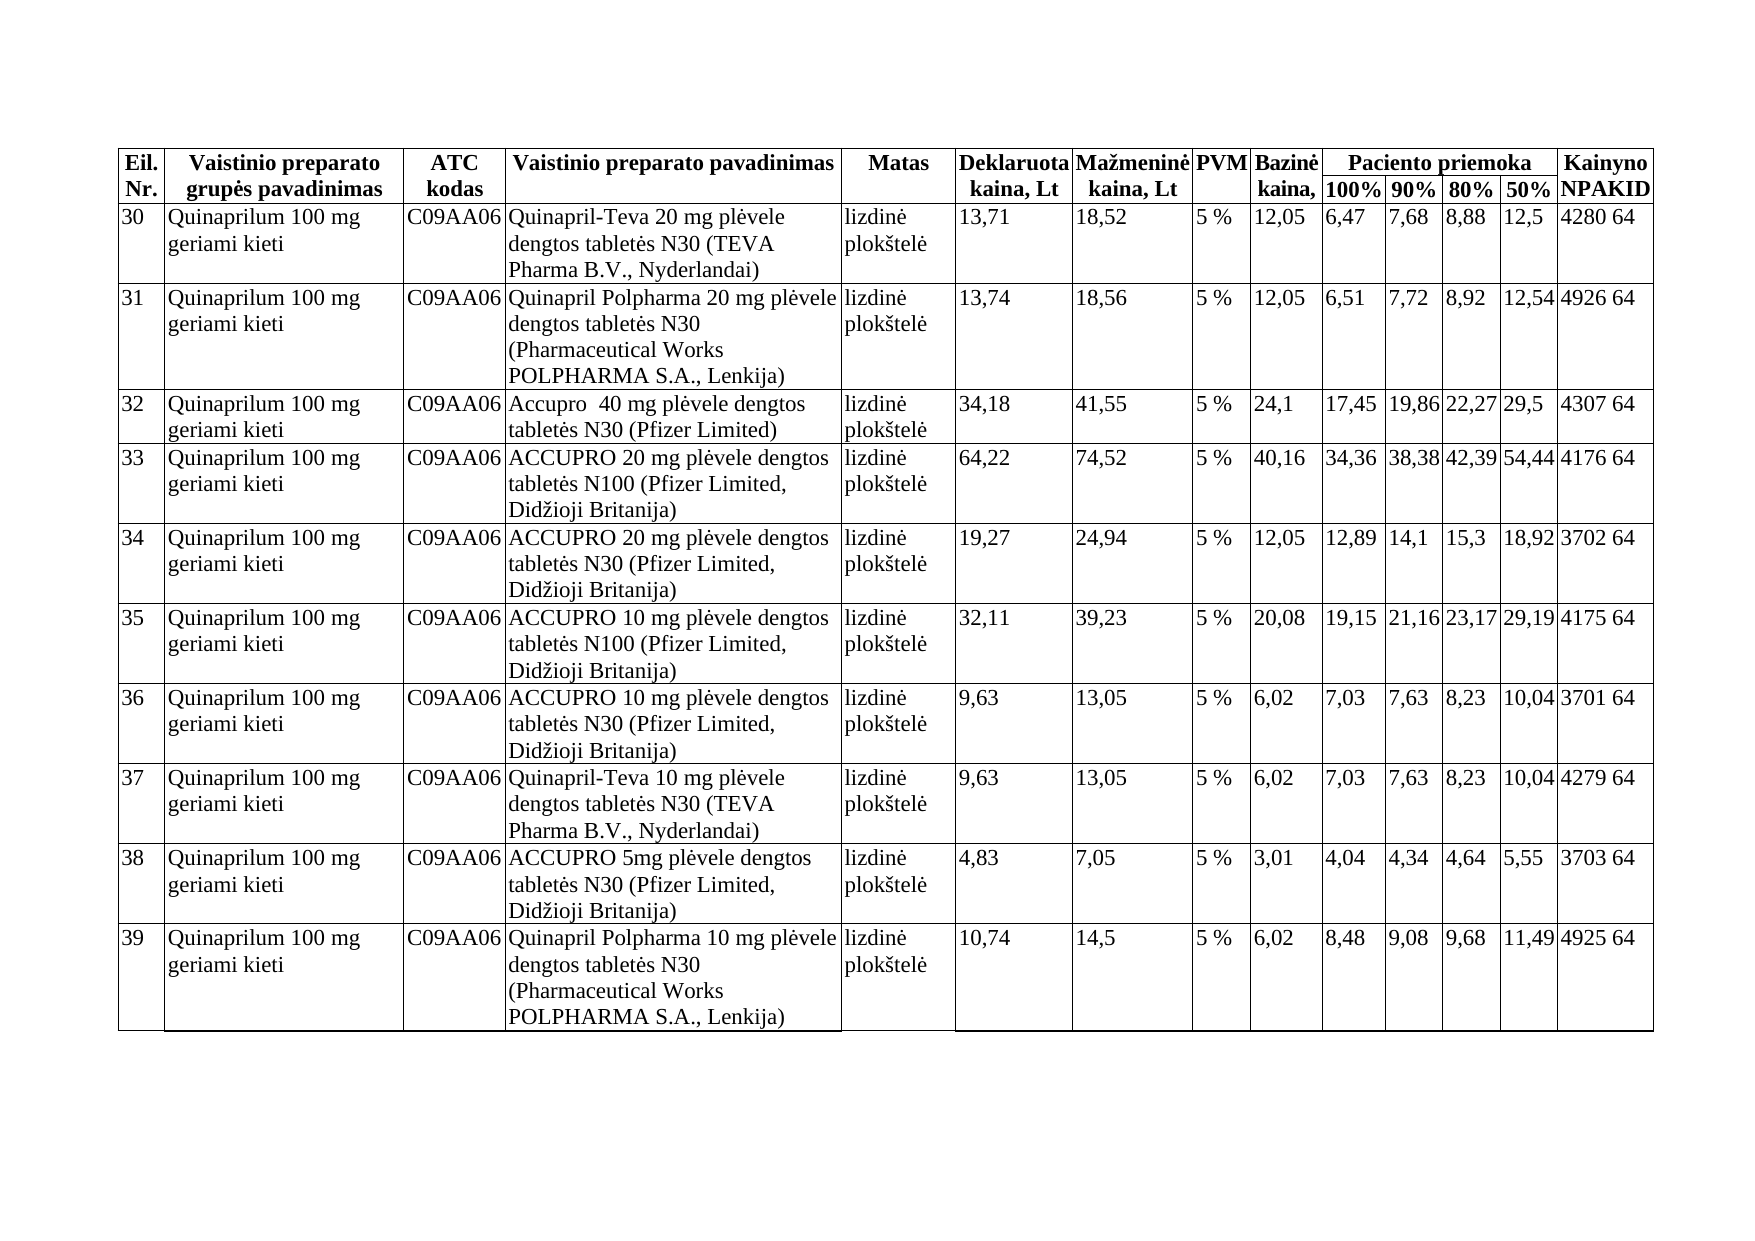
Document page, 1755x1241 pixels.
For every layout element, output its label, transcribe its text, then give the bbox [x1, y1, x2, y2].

table_cell 6,51 [1323, 284, 1385, 389]
table_cell 64,22 [956, 444, 1072, 523]
table_cell 11,49 [1501, 924, 1557, 1030]
table_cell Quinaprilum 100 mg geriami kieti [165, 284, 403, 389]
table_cell C09AA06 [404, 764, 505, 843]
table_cell lizdinė plokštelė [842, 390, 955, 443]
table_cell ACCUPRO 5mg plėvele dengtos tabletės N30 (Pfizer Limited, Didžioji Britanija) [506, 844, 841, 923]
table_cell 12,05 [1251, 284, 1322, 389]
table_cell 19,86 [1386, 390, 1442, 443]
table_cell C09AA06 [404, 524, 505, 603]
table_header PVM [1193, 149, 1250, 202]
table_cell 5 % [1193, 284, 1250, 389]
table_cell Quinaprilum 100 mg geriami kieti [165, 524, 403, 603]
table_cell 8,23 [1443, 684, 1500, 763]
table_cell 54,44 [1501, 444, 1557, 523]
table_cell 7,68 [1386, 204, 1442, 282]
table_cell 32,11 [956, 604, 1072, 683]
table_cell 18,92 [1501, 524, 1557, 603]
table_cell 7,63 [1386, 764, 1442, 843]
table_cell 5 % [1193, 604, 1250, 683]
table_cell 39,23 [1073, 604, 1192, 683]
table_cell Quinaprilum 100 mg geriami kieti [165, 924, 403, 1030]
table_cell 22,27 [1443, 390, 1500, 443]
table_cell 17,45 [1323, 390, 1385, 443]
table_cell Quinaprilum 100 mg geriami kieti [165, 604, 403, 683]
table_cell 13,74 [956, 284, 1072, 389]
table_cell 20,08 [1251, 604, 1322, 683]
table_cell lizdinė plokštelė [842, 524, 955, 603]
table_cell 9,68 [1443, 924, 1500, 1030]
table_cell 3701 64 [1558, 684, 1653, 763]
table_cell 38 [119, 844, 164, 923]
table_cell 3702 64 [1558, 524, 1653, 603]
table_cell 90% [1386, 176, 1442, 202]
table_cell 38,38 [1386, 444, 1442, 523]
table_header Vaistinio preparato grupės pavadinimas [165, 149, 403, 202]
table_header ATC kodas [404, 149, 505, 202]
table_header Deklaruota kaina, Lt [956, 149, 1072, 202]
table_cell 7,03 [1323, 684, 1385, 763]
table_cell 31 [119, 284, 164, 389]
table_cell Accupro 40 mg plėvele dengtos tabletės N30 (Pfizer Limited) [506, 390, 841, 443]
table_cell 34,36 [1323, 444, 1385, 523]
table_cell 18,52 [1073, 204, 1192, 282]
table_cell 19,27 [956, 524, 1072, 603]
table_cell 5 % [1193, 390, 1250, 443]
table_cell 23,17 [1443, 604, 1500, 683]
table_cell Quinapril-Teva 20 mg plėvele dengtos tabletės N30 (TEVA Pharma B.V., Nyderlandai) [506, 204, 841, 282]
table_cell 5 % [1193, 924, 1250, 1030]
table_cell 39 [119, 924, 164, 1030]
table_cell 19,15 [1323, 604, 1385, 683]
table_cell 36 [119, 684, 164, 763]
table_cell 8,88 [1443, 204, 1500, 282]
table_cell 9,63 [956, 764, 1072, 843]
table_cell 4,34 [1386, 844, 1442, 923]
table_cell 5,55 [1501, 844, 1557, 923]
table_cell 4926 64 [1558, 284, 1653, 389]
table_cell 12,89 [1323, 524, 1385, 603]
table_cell lizdinė plokštelė [842, 684, 955, 763]
table_cell lizdinė plokštelė [842, 284, 955, 389]
table_cell 5 % [1193, 844, 1250, 923]
table_header Vaistinio preparato pavadinimas [506, 149, 841, 202]
table_cell 37 [119, 764, 164, 843]
table_cell 50% [1501, 176, 1557, 202]
table_cell Quinaprilum 100 mg geriami kieti [165, 764, 403, 843]
table_cell 40,16 [1251, 444, 1322, 523]
table_cell C09AA06 [404, 924, 505, 1030]
table_cell 8,48 [1323, 924, 1385, 1030]
table_cell Quinapril Polpharma 10 mg plėvele dengtos tabletės N30 (Pharmaceutical Works POLPHARMA S.A., Lenkija) [506, 924, 841, 1030]
table_cell 10,04 [1501, 684, 1557, 763]
table_cell 80% [1443, 176, 1500, 202]
table_cell 4,04 [1323, 844, 1385, 923]
table_cell 4925 64 [1558, 924, 1653, 1030]
table_cell 13,05 [1073, 684, 1192, 763]
table_cell Quinaprilum 100 mg geriami kieti [165, 390, 403, 443]
table_cell C09AA06 [404, 284, 505, 389]
table_cell 100% [1323, 176, 1385, 202]
table_cell 12,05 [1251, 204, 1322, 282]
table_cell 6,02 [1251, 924, 1322, 1030]
table_cell 7,03 [1323, 764, 1385, 843]
table_cell ACCUPRO 20 mg plėvele dengtos tabletės N30 (Pfizer Limited, Didžioji Britanija) [506, 524, 841, 603]
table_cell 74,52 [1073, 444, 1192, 523]
table_cell C09AA06 [404, 204, 505, 282]
table_cell 6,02 [1251, 684, 1322, 763]
table_cell 34,18 [956, 390, 1072, 443]
table_cell Quinaprilum 100 mg geriami kieti [165, 444, 403, 523]
table_cell 42,39 [1443, 444, 1500, 523]
table_cell ACCUPRO 20 mg plėvele dengtos tabletės N100 (Pfizer Limited, Didžioji Britanija) [506, 444, 841, 523]
table_cell 6,02 [1251, 764, 1322, 843]
table_cell 24,1 [1251, 390, 1322, 443]
table_cell 8,23 [1443, 764, 1500, 843]
table_cell 5 % [1193, 764, 1250, 843]
table_cell 7,63 [1386, 684, 1442, 763]
table_cell 4176 64 [1558, 444, 1653, 523]
table_cell 4280 64 [1558, 204, 1653, 282]
table_cell 12,5 [1501, 204, 1557, 282]
table_cell 10,74 [956, 924, 1072, 1030]
table_header Kainyno NPAKID [1558, 149, 1653, 202]
table_cell 3,01 [1251, 844, 1322, 923]
table_cell lizdinė plokštelė [842, 204, 955, 282]
table_cell Quinapril Polpharma 20 mg plėvele dengtos tabletės N30 (Pharmaceutical Works POLPHARMA S.A., Lenkija) [506, 284, 841, 389]
table_cell 32 [119, 390, 164, 443]
table_cell 29,19 [1501, 604, 1557, 683]
table_cell 15,3 [1443, 524, 1500, 603]
table_cell 29,5 [1501, 390, 1557, 443]
table_cell 30 [119, 204, 164, 282]
table_cell 21,16 [1386, 604, 1442, 683]
table_header Bazinė kaina, Lt [1251, 149, 1322, 202]
table_cell 6,47 [1323, 204, 1385, 282]
table_cell 24,94 [1073, 524, 1192, 603]
table_cell 7,05 [1073, 844, 1192, 923]
table_cell C09AA06 [404, 684, 505, 763]
table_cell 41,55 [1073, 390, 1192, 443]
table_cell 13,05 [1073, 764, 1192, 843]
table_cell 34 [119, 524, 164, 603]
table_cell 9,63 [956, 684, 1072, 763]
table_cell 7,72 [1386, 284, 1442, 389]
table_header Mažmeninė kaina, Lt [1073, 149, 1192, 202]
table_cell 4,83 [956, 844, 1072, 923]
table_cell 5 % [1193, 444, 1250, 523]
table_cell 3703 64 [1558, 844, 1653, 923]
table_cell 8,92 [1443, 284, 1500, 389]
table_header Matas [842, 149, 955, 202]
table_cell 5 % [1193, 204, 1250, 282]
table_cell C09AA06 [404, 390, 505, 443]
table_cell 13,71 [956, 204, 1072, 282]
table_cell 14,1 [1386, 524, 1442, 603]
table_cell lizdinė plokštelė [842, 924, 955, 1030]
table_cell 5 % [1193, 524, 1250, 603]
table_cell 12,54 [1501, 284, 1557, 389]
table_cell 18,56 [1073, 284, 1192, 389]
table_cell 4307 64 [1558, 390, 1653, 443]
table_cell 35 [119, 604, 164, 683]
table_cell 4175 64 [1558, 604, 1653, 683]
table_cell lizdinė plokštelė [842, 444, 955, 523]
table_cell 5 % [1193, 684, 1250, 763]
table_header Eil. Nr. [119, 149, 164, 202]
table_cell ACCUPRO 10 mg plėvele dengtos tabletės N30 (Pfizer Limited, Didžioji Britanija) [506, 684, 841, 763]
table_cell lizdinė plokštelė [842, 764, 955, 843]
table_cell 9,08 [1386, 924, 1442, 1030]
table_cell Quinapril-Teva 10 mg plėvele dengtos tabletės N30 (TEVA Pharma B.V., Nyderlandai) [506, 764, 841, 843]
table_cell 10,04 [1501, 764, 1557, 843]
table_cell lizdinė plokštelė [842, 604, 955, 683]
table_header Paciento priemoka [1323, 149, 1557, 175]
table_cell 33 [119, 444, 164, 523]
table_cell Quinaprilum 100 mg geriami kieti [165, 844, 403, 923]
table_cell C09AA06 [404, 844, 505, 923]
table_cell 4279 64 [1558, 764, 1653, 843]
table_cell Quinaprilum 100 mg geriami kieti [165, 684, 403, 763]
table_cell C09AA06 [404, 444, 505, 523]
table_cell 14,5 [1073, 924, 1192, 1030]
table_cell C09AA06 [404, 604, 505, 683]
table_cell Quinaprilum 100 mg geriami kieti [165, 204, 403, 282]
table_cell 4,64 [1443, 844, 1500, 923]
table_cell ACCUPRO 10 mg plėvele dengtos tabletės N100 (Pfizer Limited, Didžioji Britanija) [506, 604, 841, 683]
table_cell lizdinė plokštelė [842, 844, 955, 923]
table_cell 12,05 [1251, 524, 1322, 603]
